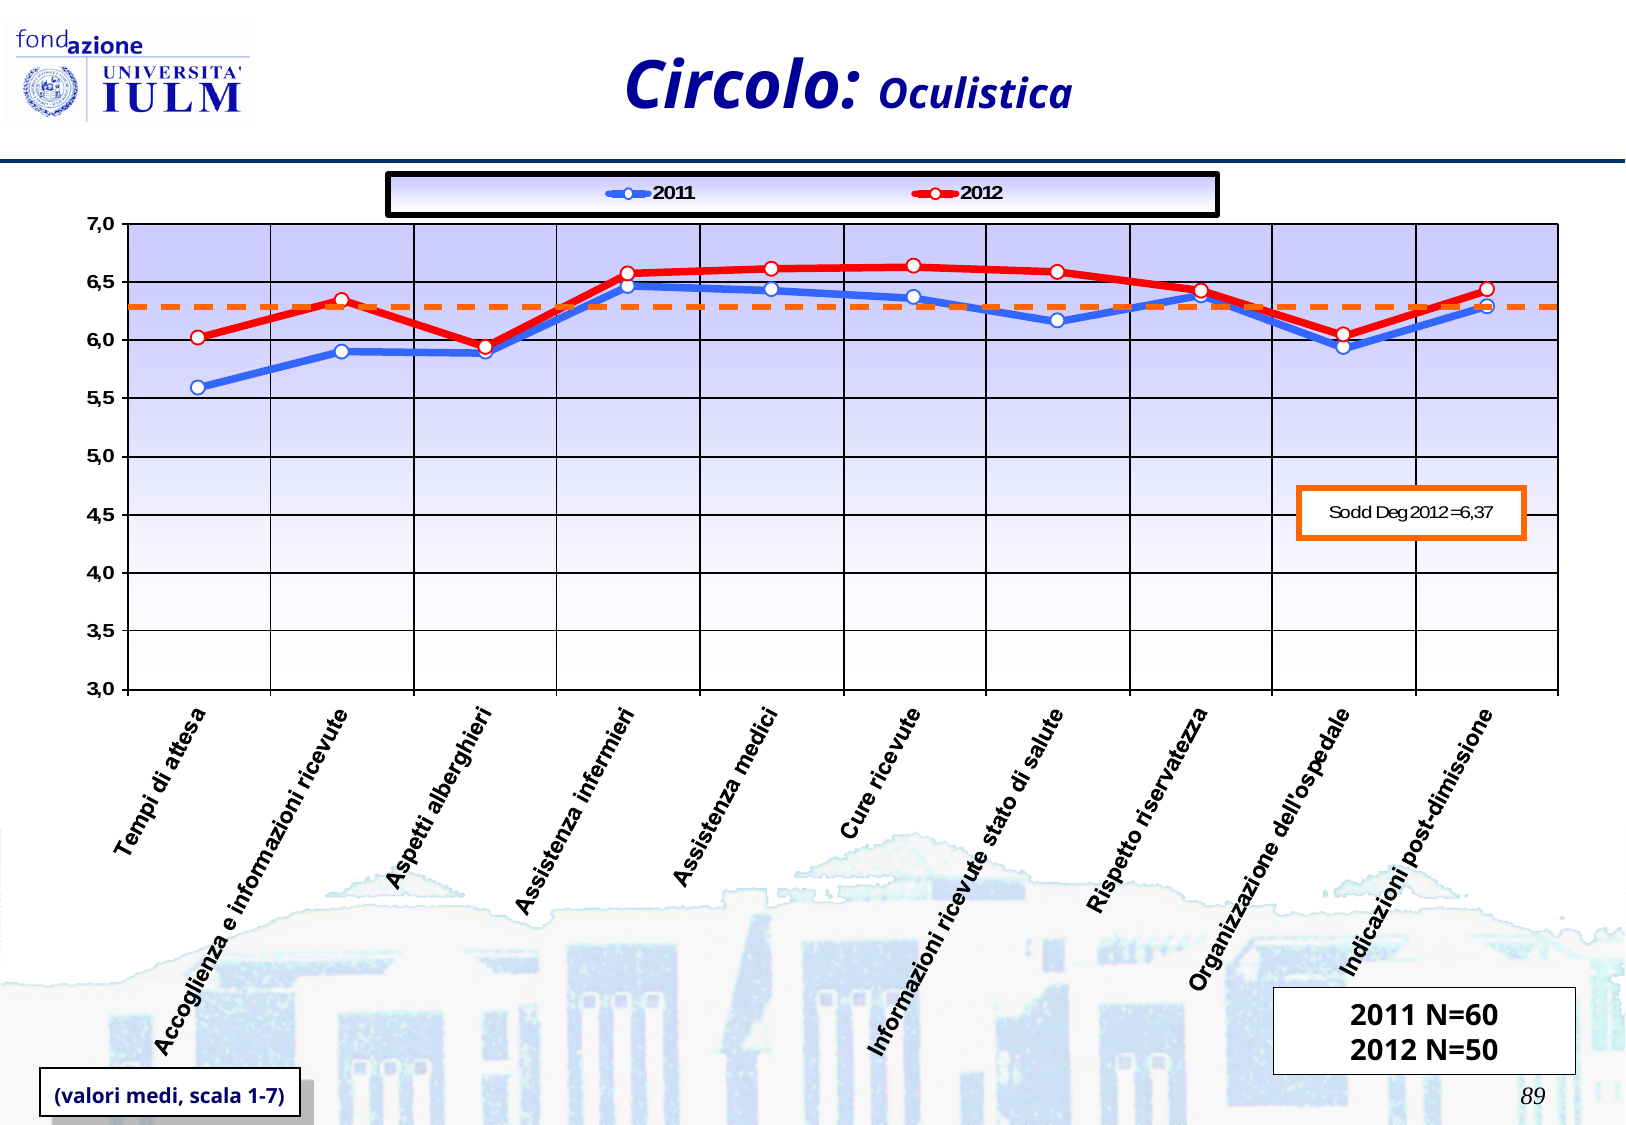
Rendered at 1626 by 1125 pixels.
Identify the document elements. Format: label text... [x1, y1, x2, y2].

text_box 2011 N=60 2012 N=50 [1273, 987, 1576, 1075]
text_box Circolo: Oculistica [304, 18, 1392, 144]
picture [5, 19, 256, 127]
picture [44, 160, 1563, 1107]
text_box (valori medi, scala 1-7) [39, 1067, 300, 1116]
